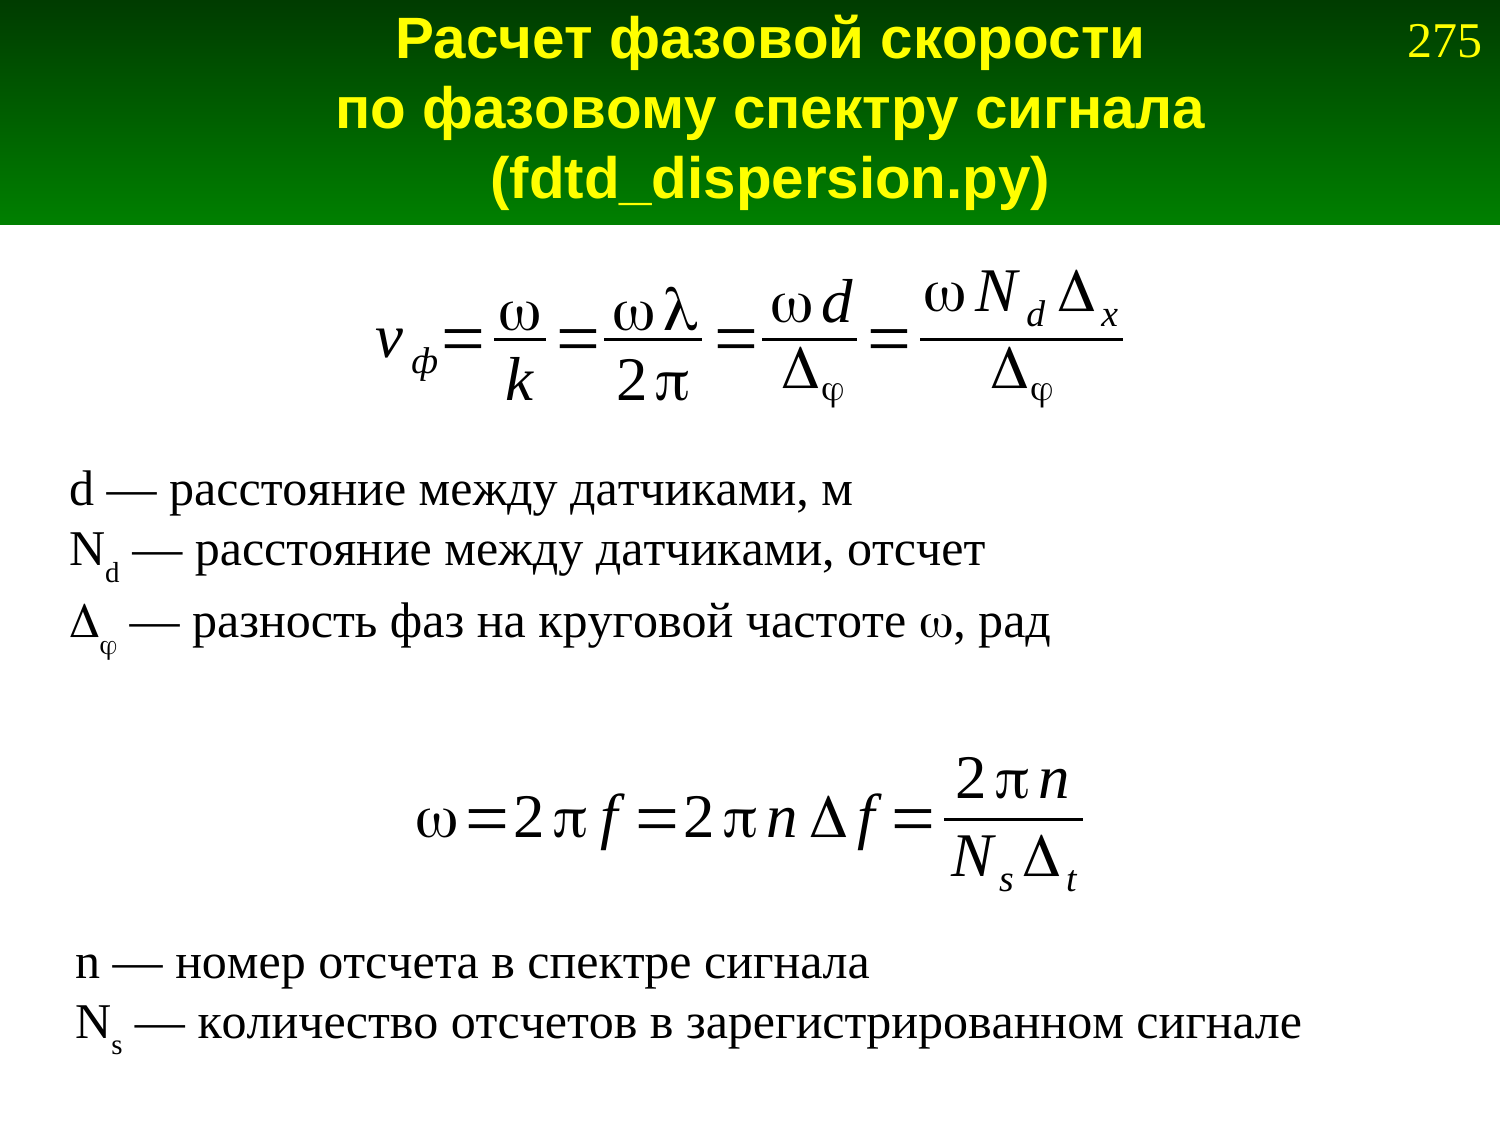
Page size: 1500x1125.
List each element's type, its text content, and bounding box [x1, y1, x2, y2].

text_box n — номер отсчета в спектре сигнала Ns — количество отсчетов в зарегистрированном сигнале [60, 920, 1318, 1068]
text_box d — расстояние между датчиками, м Nd — расстояние между датчиками, отсчет Dj — разность фаз на круговой частоте w, рад [54, 448, 1067, 668]
title Расчет фазовой скорости по фазовому спектру сигнала (fdtd_dispersion.py) [100, 0, 1441, 219]
chart [360, 256, 1141, 413]
chart [399, 743, 1101, 901]
